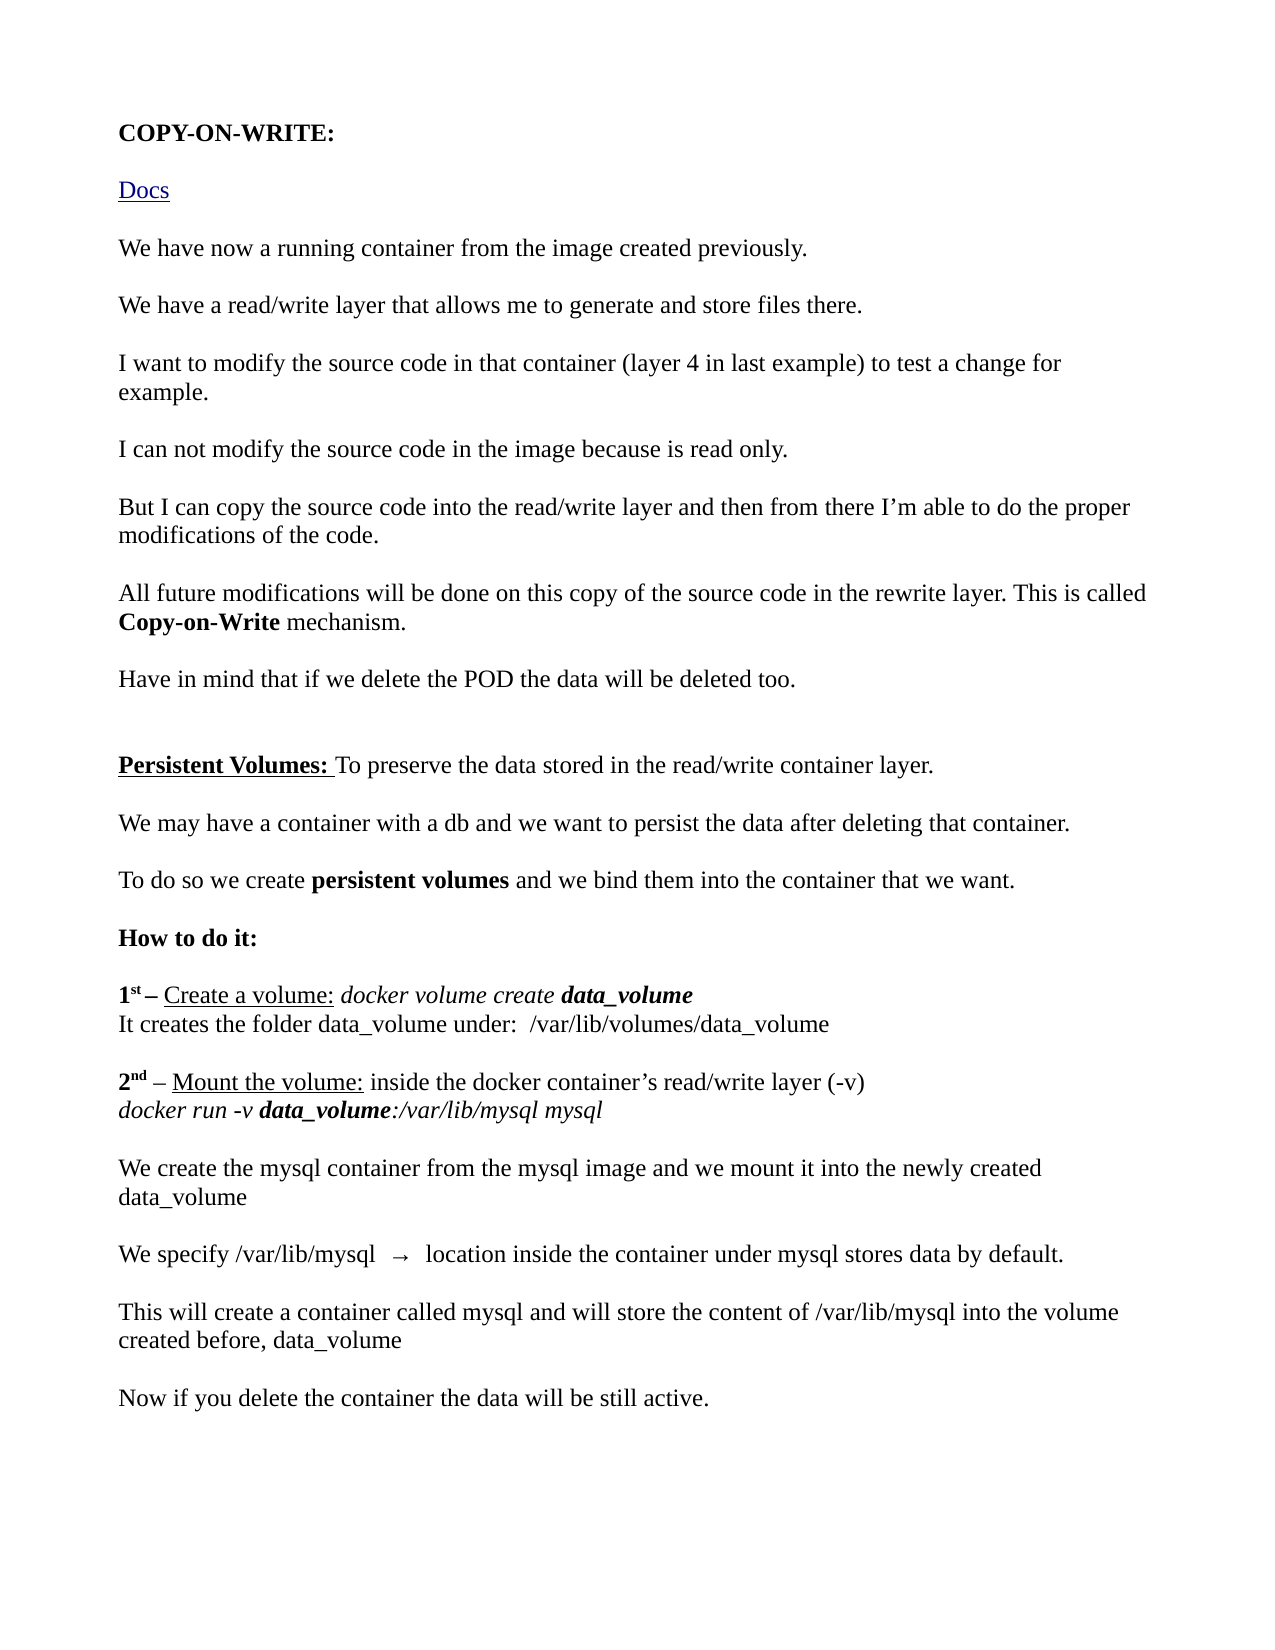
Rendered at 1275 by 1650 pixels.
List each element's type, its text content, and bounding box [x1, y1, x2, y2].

text 1st – Create a volume: docker volume create data_volume [118, 981, 1157, 1009]
text I can not modify the source code in the image because is read only. [118, 434, 1157, 463]
text We create the mysql container from the mysql image and we mount it into the newly created data_volume [118, 1153, 1157, 1211]
text I want to modify the source code in that container (layer 4 in last example) to test a change for example. [118, 348, 1157, 406]
text COPY-ON-WRITE: [118, 118, 1157, 147]
text Have in mind that if we delete the POD the data will be deleted too. [118, 664, 1157, 693]
text Persistent Volumes: To preserve the data stored in the read/write container layer. [118, 751, 1157, 779]
text It creates the folder data_volume under: /var/lib/volumes/data_volume [118, 1009, 1157, 1038]
text All future modifications will be done on this copy of the source code in the rewrite layer. This is called [118, 578, 1157, 607]
text But I can copy the source code into the read/write layer and then from there I’m able to do the proper modifications of the code. [118, 492, 1157, 549]
text We specify /var/lib/mysql → location inside the container under mysql stores data by default. [118, 1239, 1157, 1268]
text We have a read/write layer that allows me to generate and store files there. [118, 291, 1157, 319]
text Docs [118, 176, 1157, 204]
text To do so we create persistent volumes and we bind them into the container that we want. [118, 866, 1157, 894]
text This will create a container called mysql and will store the content of /var/lib/mysql into the volume created before, data_volume [118, 1297, 1157, 1354]
text We have now a running container from the image created previously. [118, 233, 1157, 262]
text How to do it: [118, 923, 1157, 952]
text Now if you delete the container the data will be still active. [118, 1383, 1157, 1412]
text We may have a container with a db and we want to persist the data after deleting that container. [118, 808, 1157, 837]
text 2nd – Mount the volume: inside the docker container’s read/write layer (-v) [118, 1067, 1157, 1096]
text Copy-on-Write mechanism. [118, 607, 1157, 636]
text docker run -v data_volume:/var/lib/mysql mysql [118, 1096, 1157, 1124]
